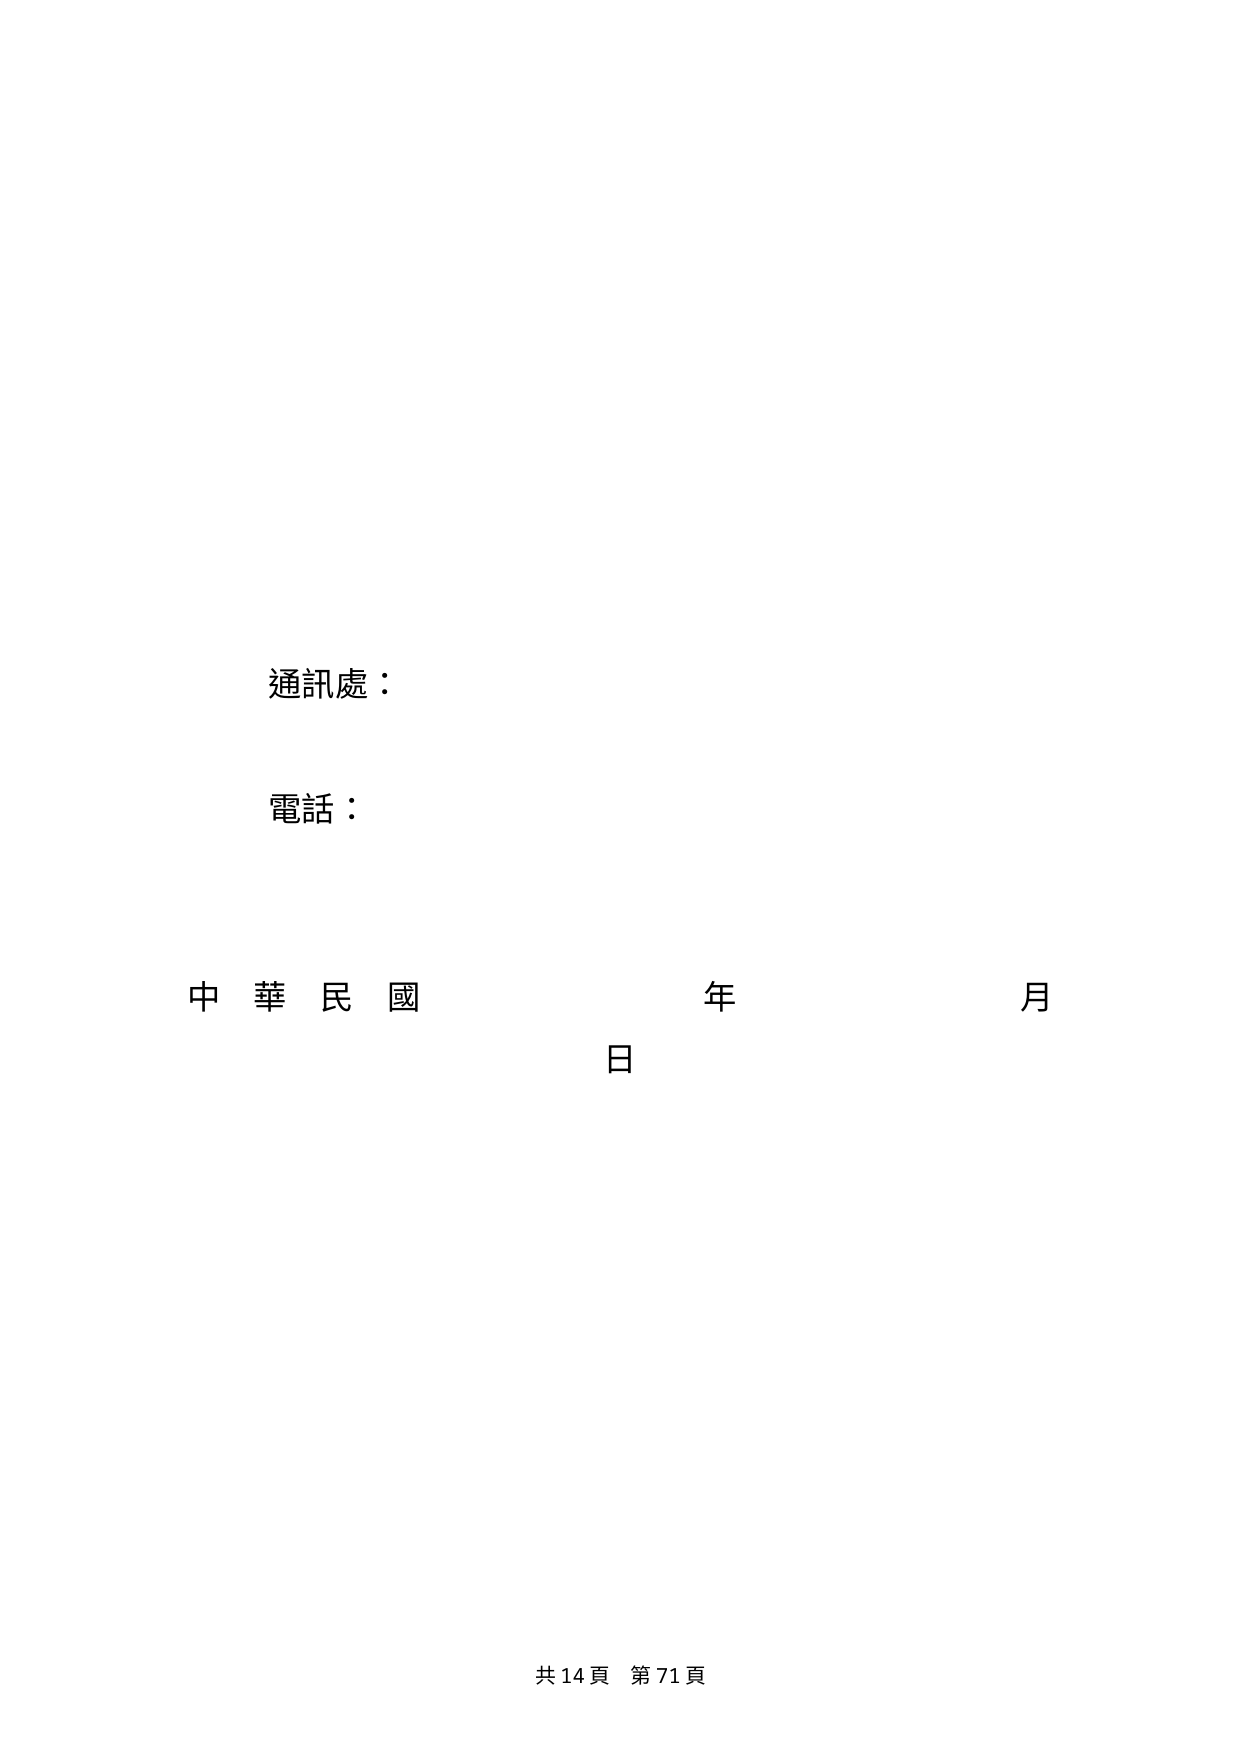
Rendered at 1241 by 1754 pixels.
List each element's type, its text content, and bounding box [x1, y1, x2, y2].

text 電話： [118, 766, 1122, 828]
text 通訊處： [118, 641, 1122, 703]
text 中 華 民 國 年 月 日 [118, 953, 1122, 1078]
